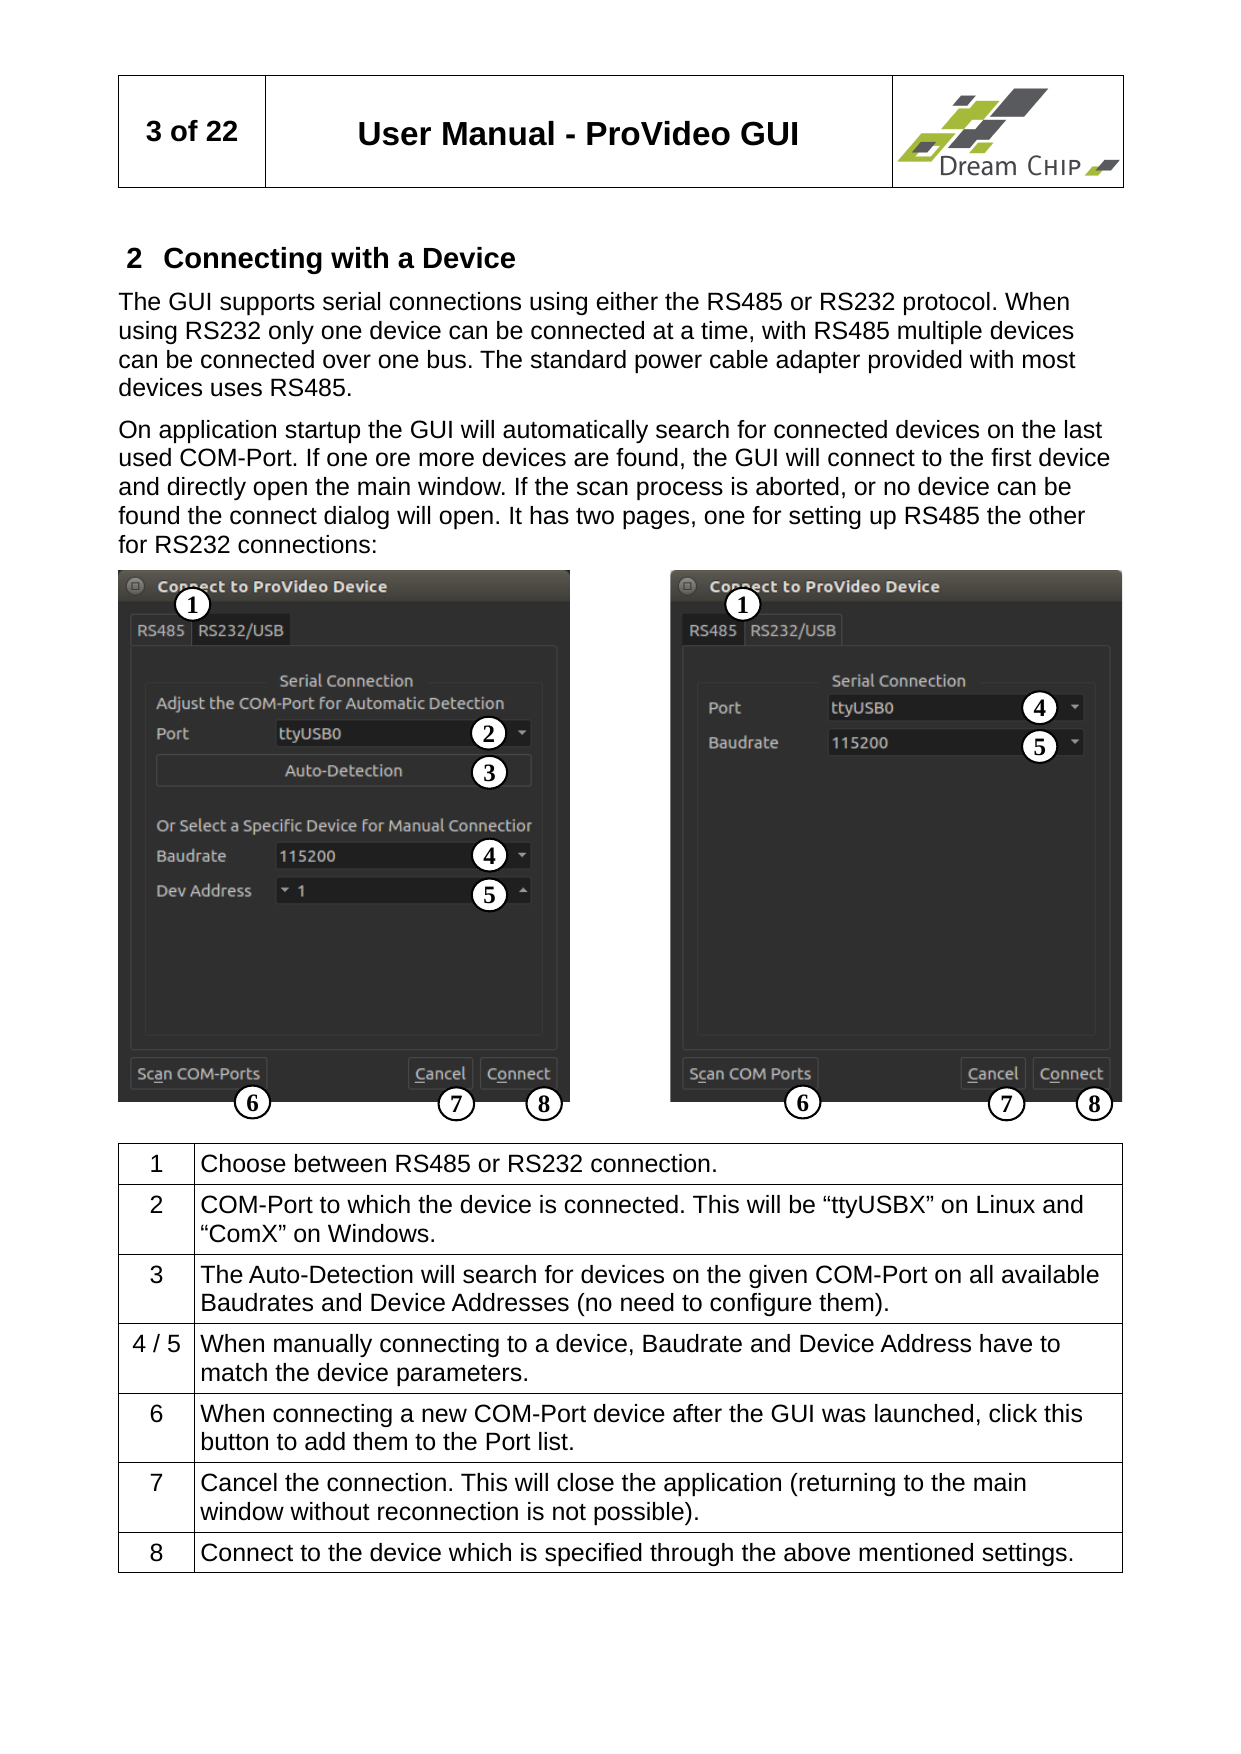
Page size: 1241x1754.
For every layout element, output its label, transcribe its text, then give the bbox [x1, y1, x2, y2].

table_cell 4 / 5 [119, 1324, 194, 1392]
table_cell When manually connecting to a device, Baudrate and Device Address have to match the device parameters. [195, 1324, 1122, 1392]
table_header Choose between RS485 or RS232 connection. [195, 1144, 1122, 1184]
table_cell COM-Port to which the device is connected. This will be “ttyUSBX” on Linux and “ComX” on Windows. [195, 1185, 1122, 1253]
table_cell The Auto-Detection will search for devices on the given COM-Port on all available Baudrates and Device Addresses (no need to configure them). [195, 1255, 1122, 1323]
picture [670, 570, 1123, 1102]
table_cell 2 [119, 1185, 194, 1253]
table_cell 6 [119, 1394, 194, 1462]
text On application startup the GUI will automatically search for connected devices on the last used COM-Port. If one ore more devices are found, the GUI will connect to the first device and directly open the main window. If the scan process is aborted, or no device can be found the connect dialog will open. It has two pages, one for setting up RS485 the other for RS232 connections: [118, 414, 1122, 558]
picture [118, 570, 570, 1102]
table_cell 7 [119, 1463, 194, 1531]
subtitle Connecting with a Device [118, 241, 1122, 274]
table_header 1 [119, 1144, 194, 1184]
table_cell Cancel the connection. This will close the application (returning to the main window without reconnection is not possible). [195, 1463, 1122, 1531]
text The GUI supports serial connections using either the RS485 or RS232 protocol. When using RS232 only one device can be connected at a time, with RS485 multiple devices can be connected over one bus. The standard power cable adapter provided with most devices uses RS485. [118, 287, 1122, 402]
table_cell 3 [119, 1255, 194, 1323]
picture [897, 87, 1120, 177]
table_cell Connect to the device which is specified through the above mentioned settings. [195, 1533, 1122, 1572]
table_cell 8 [119, 1533, 194, 1572]
table_cell When connecting a new COM-Port device after the GUI was launched, click this button to add them to the Port list. [195, 1394, 1122, 1462]
